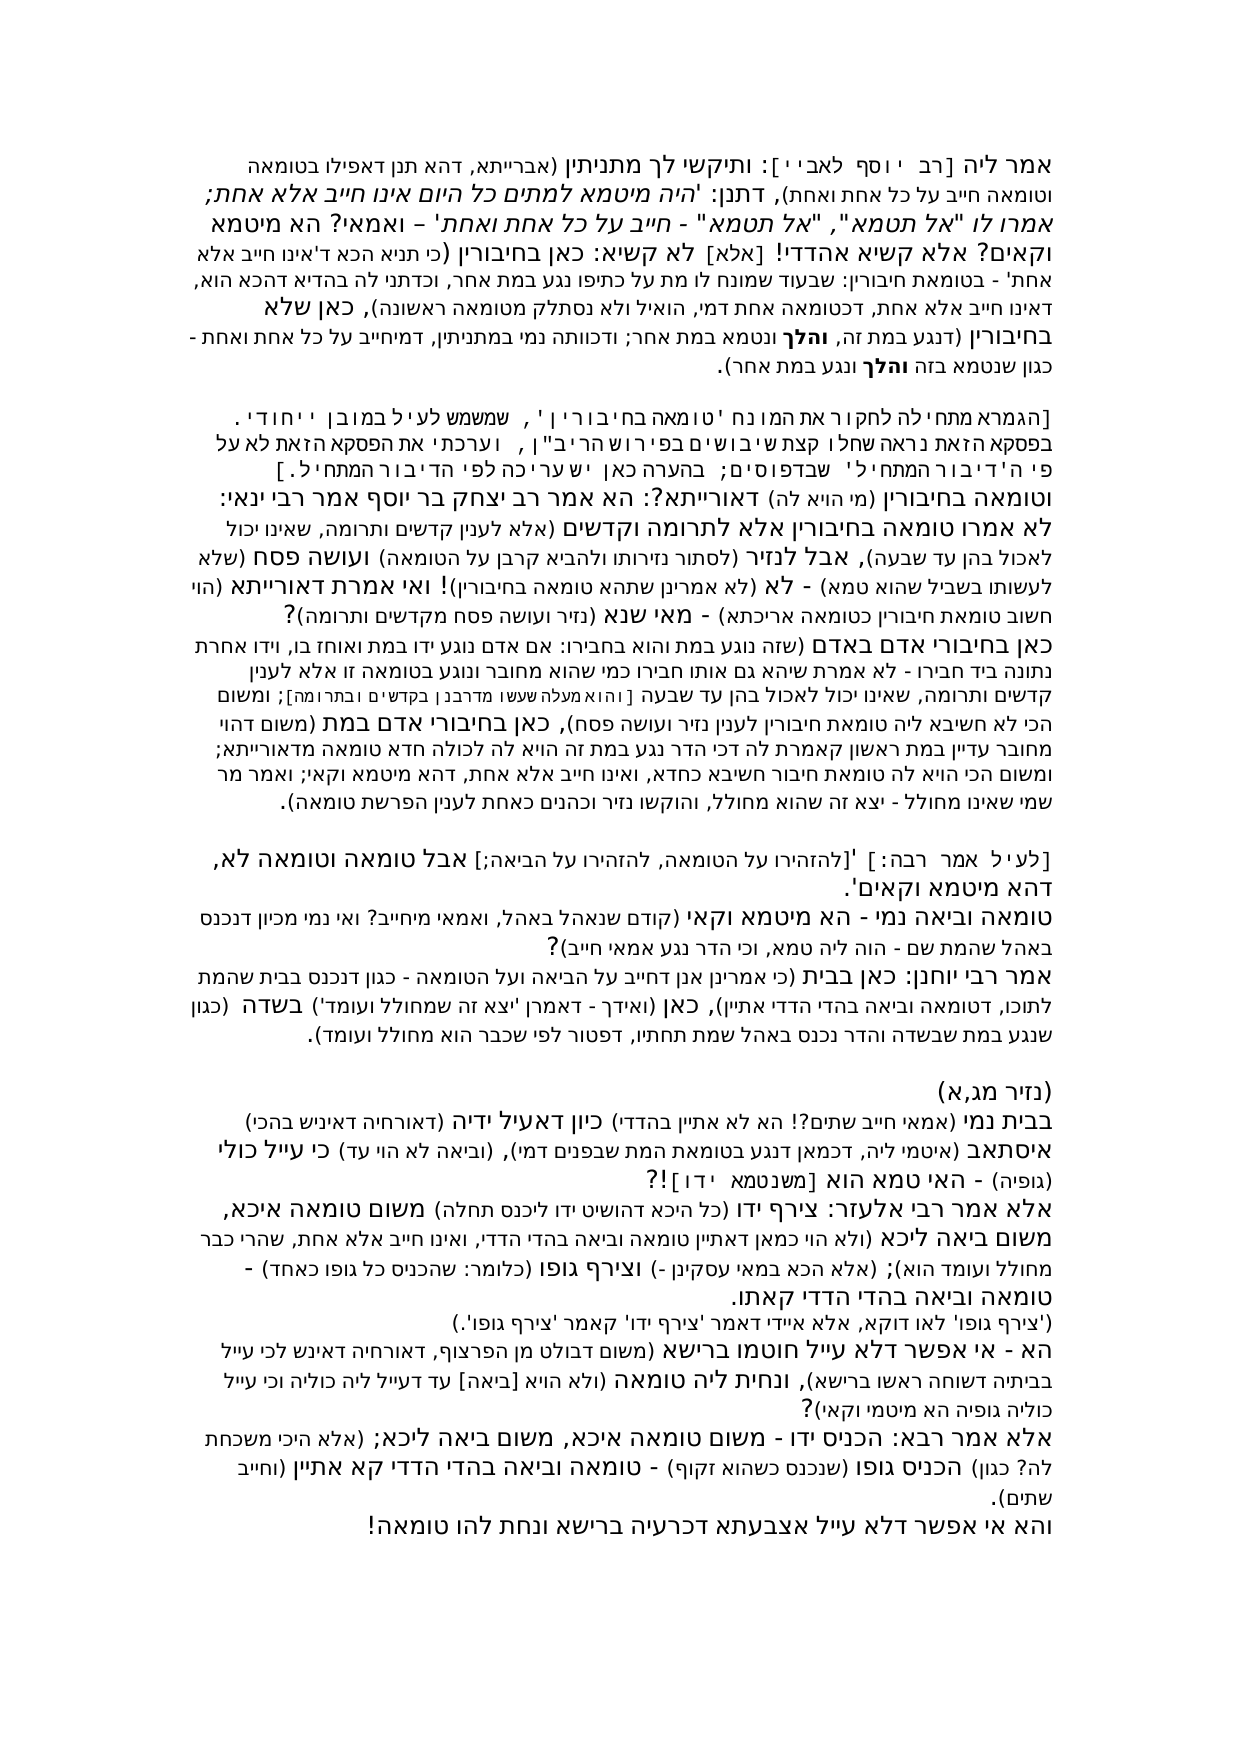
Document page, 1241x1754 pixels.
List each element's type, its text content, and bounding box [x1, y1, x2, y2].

text אלא אמר רבי אלעזר: צירף ידו (כל היכא דהושיט ידו ליכנס תחלה) משום טומאה איכא, משום ביאה ליכא (ולא הוי כמאן דאתיין טומאה וביאה בהדי הדדי, ואינו חייב אלא אחת, שהרי כבר מחולל ועומד הוא); (אלא הכא במאי עסקינן -) וצירף גופו (כלומר: שהכניס כל גופו כאחד) - טומאה וביאה בהדי הדדי קאתו. [187, 1194, 1053, 1311]
text (נזיר מג,א) [187, 1077, 1053, 1106]
text [לעיל אמר רבה:] '[להזהירו על הטומאה, להזהירו על הביאה;] אבל טומאה וטומאה לא, דהא מיטמא וקאים'. [187, 844, 1053, 902]
text הא - אי אפשר דלא עייל חוטמו ברישא (משום דבולט מן הפרצוף, דאורחיה דאינש לכי עייל בביתיה דשוחה ראשו ברישא), ונחית ליה טומאה (ולא הויא [ביאה] עד דעייל ליה כוליה וכי עייל כוליה גופיה הא מיטמי וקאי)? [187, 1336, 1053, 1423]
text והא אי אפשר דלא עייל אצבעתא דכרעיה ברישא ונחת להו טומאה! [187, 1511, 1053, 1540]
text וטומאה בחיבורין (מי הויא לה) דאורייתא?: הא אמר רב יצחק בר יוסף אמר רבי ינאי: לא אמרו טומאה בחיבורין אלא לתרומה וקדשים (אלא לענין קדשים ותרומה, שאינו יכול לאכול בהן עד שבעה), אבל לנזיר (לסתור נזירותו ולהביא קרבן על הטומאה) ועושה פסח (שלא לעשותו בשביל שהוא טמא) - לא (לא אמרינן שתהא טומאה בחיבורין)! ואי אמרת דאורייתא (הוי חשוב טומאת חיבורין כטומאה אריכתא) - מאי שנא (נזיר ועושה פסח מקדשים ותרומה)? [187, 483, 1053, 630]
text אמר רבי יוחנן: כאן בבית (כי אמרינן אנן דחייב על הביאה ועל הטומאה - כגון דנכנס בבית שהמת לתוכו, דטומאה וביאה בהדי הדדי אתיין), כאן (ואידך - דאמרן 'יצא זה שמחולל ועומד') בשדה (כגון שנגע במת שבשדה והדר נכנס באהל שמת תחתיו, דפטור לפי שכבר הוא מחולל ועומד). [187, 961, 1053, 1048]
text אמר ליה [רב יוסף לאביי]: ותיקשי לך מתניתין (אברייתא, דהא תנן דאפילו בטומאה וטומאה חייב על כל אחת ואחת), דתנן: 'היה מיטמא למתים כל היום אינו חייב אלא אחת; אמרו לו "אל תטמא", "אל תטמא" - חייב על כל אחת ואחת' – ואמאי? הא מיטמא וקאים? אלא קשיא אהדדי! [אלא] לא קשיא: כאן בחיבורין (כי תניא הכא ד'אינו חייב אלא אחת' - בטומאת חיבורין: שבעוד שמונח לו מת על כתיפו נגע במת אחר, וכדתני לה בהדיא דהכא הוא, דאינו חייב אלא אחת, דכטומאה אחת דמי, הואיל ולא נסתלק מטומאה ראשונה), כאן שלא בחיבורין (דנגע במת זה, והלך ונטמא במת אחר; ודכוותה נמי במתניתין, דמיחייב על כל אחת ואחת - כגון שנטמא בזה והלך ונגע במת אחר). [187, 150, 1053, 380]
text [הגמרא מתחילה לחקור את המונח 'טומאה בחיבורין', שמשמש לעיל במובן ייחודי. בפסקא הזאת נראה שחלו קצת שיבושים בפירוש הריב"ן, וערכתי את הפסקא הזאת לא על פי ה'דיבור המתחיל' שבדפוסים; בהערה כאן יש עריכה לפי הדיבור המתחיל.] [187, 408, 1053, 483]
text כאן בחיבורי אדם באדם (שזה נוגע במת והוא בחבירו: אם אדם נוגע ידו במת ואוחז בו, וידו אחרת נתונה ביד חבירו - לא אמרת שיהא גם אותו חבירו כמי שהוא מחובר ונוגע בטומאה זו אלא לענין קדשים ותרומה, שאינו יכול לאכול בהן עד שבעה [והוא מעלה שעשו מדרבנן בקדשים ובתרומה]; ומשום הכי לא חשיבא ליה טומאת חיבורין לענין נזיר ועושה פסח), כאן בחיבורי אדם במת (משום דהוי מחובר עדיין במת ראשון קאמרת לה דכי הדר נגע במת זה הויא לה לכולה חדא טומאה מדאורייתא; ומשום הכי הויא לה טומאת חיבור חשיבא כחדא, ואינו חייב אלא אחת, דהא מיטמא וקאי; ואמר מר שמי שאינו מחולל - יצא זה שהוא מחולל, והוקשו נזיר וכהנים כאחת לענין הפרשת טומאה). [187, 630, 1053, 815]
text ('צירף גופו' לאו דוקא, אלא איידי דאמר 'צירף ידו' קאמר 'צירף גופו'.) [187, 1311, 1053, 1336]
text אלא אמר רבא: הכניס ידו - משום טומאה איכא, משום ביאה ליכא; (אלא היכי משכחת לה? כגון) הכניס גופו (שנכנס כשהוא זקוף) - טומאה וביאה בהדי הדדי קא אתיין (וחייב שתים). [187, 1423, 1053, 1511]
text בבית נמי (אמאי חייב שתים?! הא לא אתיין בהדדי) כיון דאעיל ידיה (דאורחיה דאיניש בהכי) איסתאב (איטמי ליה, דכמאן דנגע בטומאת המת שבפנים דמי), (וביאה לא הוי עד) כי עייל כולי (גופיה) - האי טמא הוא [משנטמא ידו]!? [187, 1106, 1053, 1194]
text טומאה וביאה נמי - הא מיטמא וקאי (קודם שנאהל באהל, ואמאי מיחייב? ואי נמי מכיון דנכנס באהל שהמת שם - הוה ליה טמא, וכי הדר נגע אמאי חייב)? [187, 902, 1053, 961]
